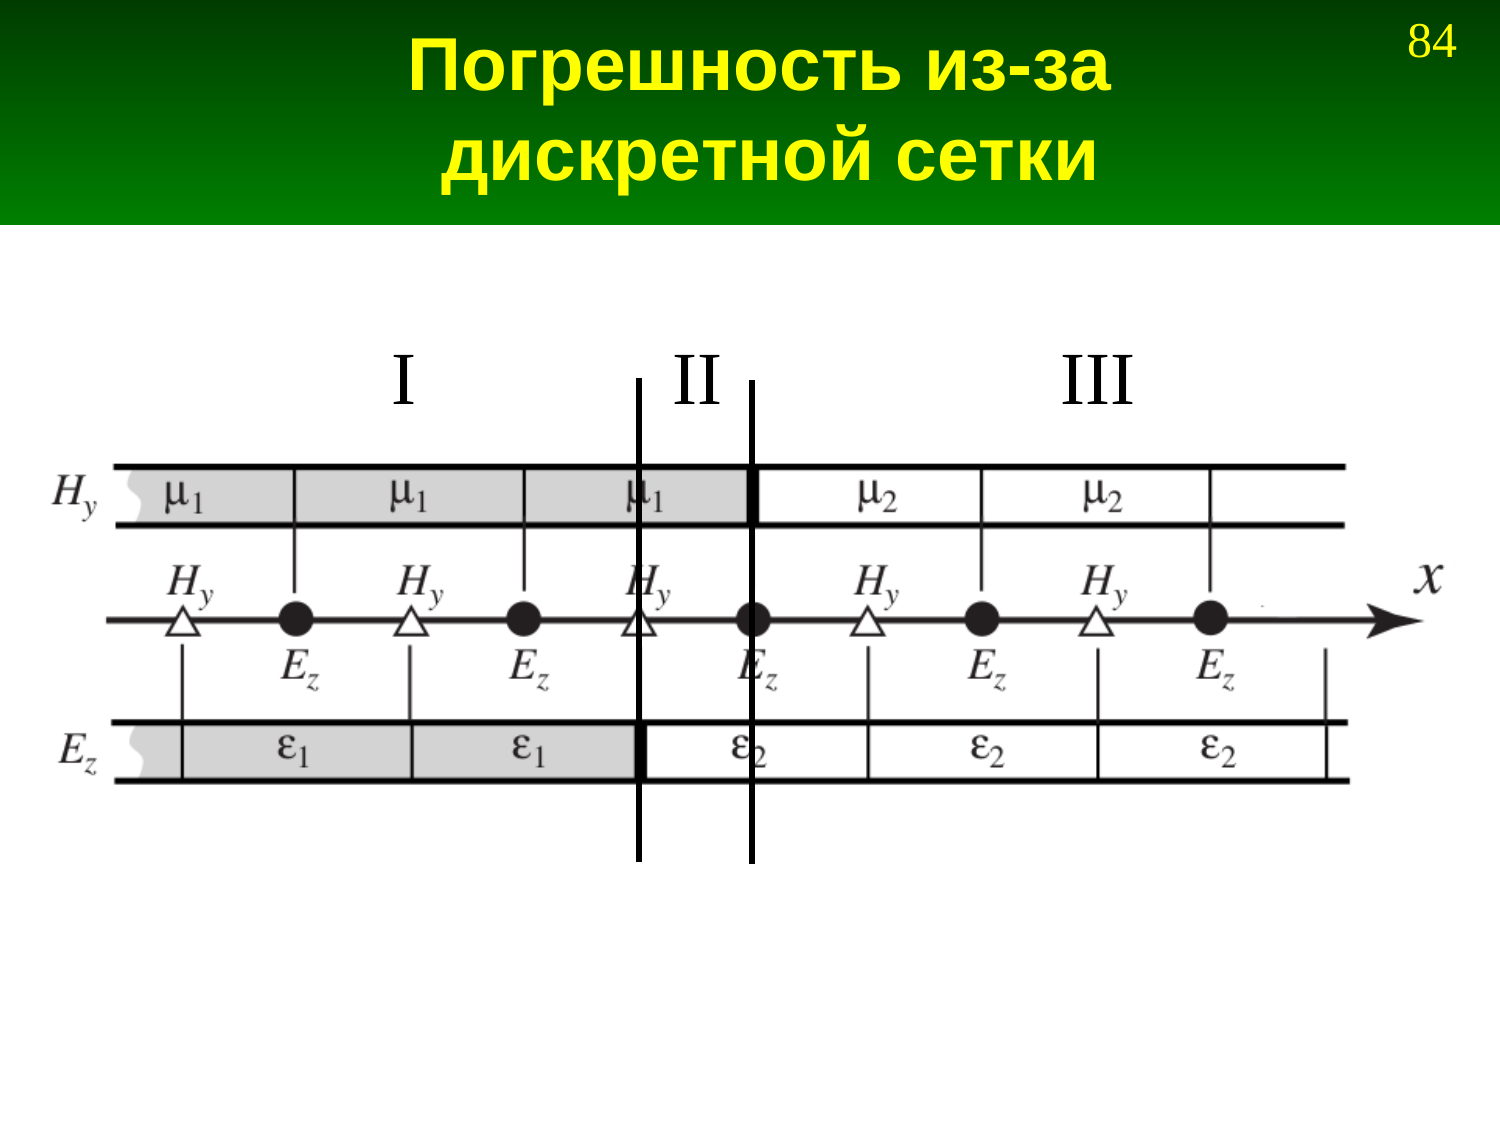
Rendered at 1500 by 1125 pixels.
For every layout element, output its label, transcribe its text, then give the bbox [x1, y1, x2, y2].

text_box III [1045, 321, 1151, 427]
title Погрешность из-за дискретной сетки [100, 7, 1441, 204]
text_box II [657, 321, 738, 427]
picture [35, 436, 636, 802]
text_box I [376, 321, 432, 427]
picture [755, 436, 1465, 802]
picture [642, 436, 749, 802]
